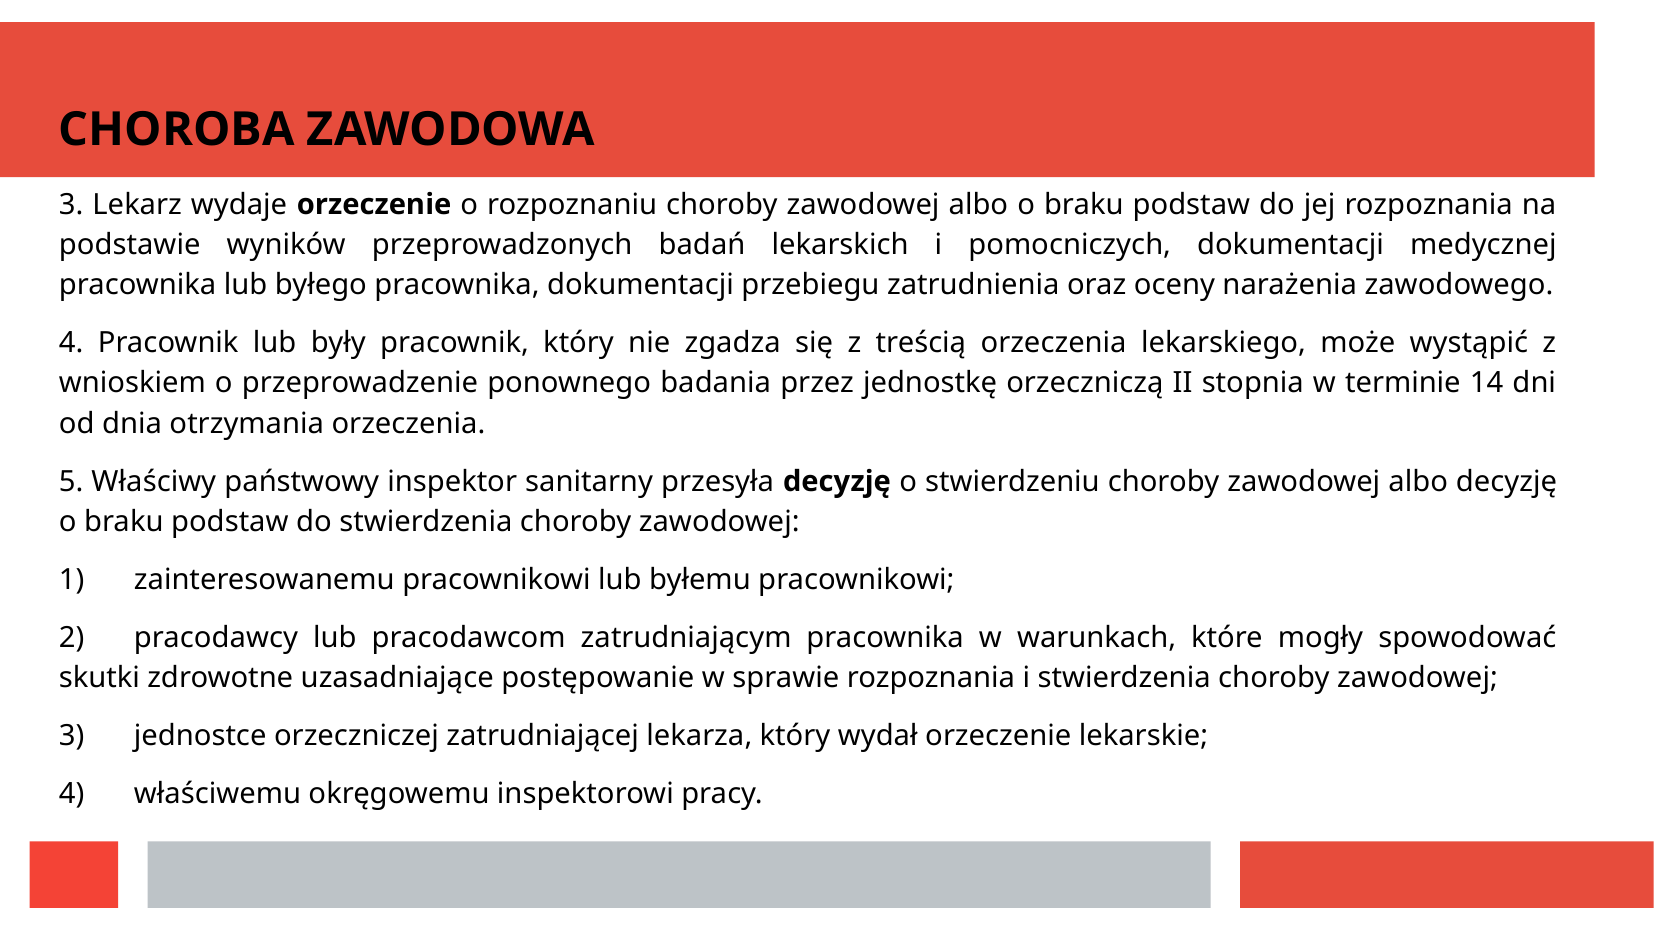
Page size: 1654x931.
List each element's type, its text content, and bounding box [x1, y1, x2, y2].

subtitle 3. Lekarz wydaje orzeczenie o rozpoznaniu choroby zawodowej albo o braku podstaw do jej rozpoznania na podstawie wyników przeprowadzonych badań lekarskich i pomocniczych, dokumentacji medycznej pracownika lub byłego pracownika, dokumentacji przebiegu zatrudnienia oraz oceny narażenia zawodowego. 4. Pracownik lub były pracownik, który nie zgadza się z treścią orzeczenia lekarskiego, może wystąpić z wnioskiem o przeprowadzenie ponownego badania przez jednostkę orzeczniczą II stopnia w terminie 14 dni od dnia otrzymania orzeczenia. 5. Właściwy państwowy inspektor sanitarny przesyła decyzję o stwierdzeniu choroby zawodowej albo decyzję o braku podstaw do stwierdzenia choroby zawodowej: 1) zainteresowanemu pracownikowi lub byłemu pracownikowi; 2) pracodawcy lub pracodawcom zatrudniającym pracownika w warunkach, które mogły spowodować skutki zdrowotne uzasadniające postępowanie w sprawie rozpoznania i stwierdzenia choroby zawodowej; 3) jednostce orzeczniczej zatrudniającej lekarza, który wydał orzeczenie lekarskie; 4) właściwemu okręgowemu inspektorowi pracy. [59, 180, 1565, 819]
title CHOROBA ZAWODOWA [59, 44, 1595, 156]
